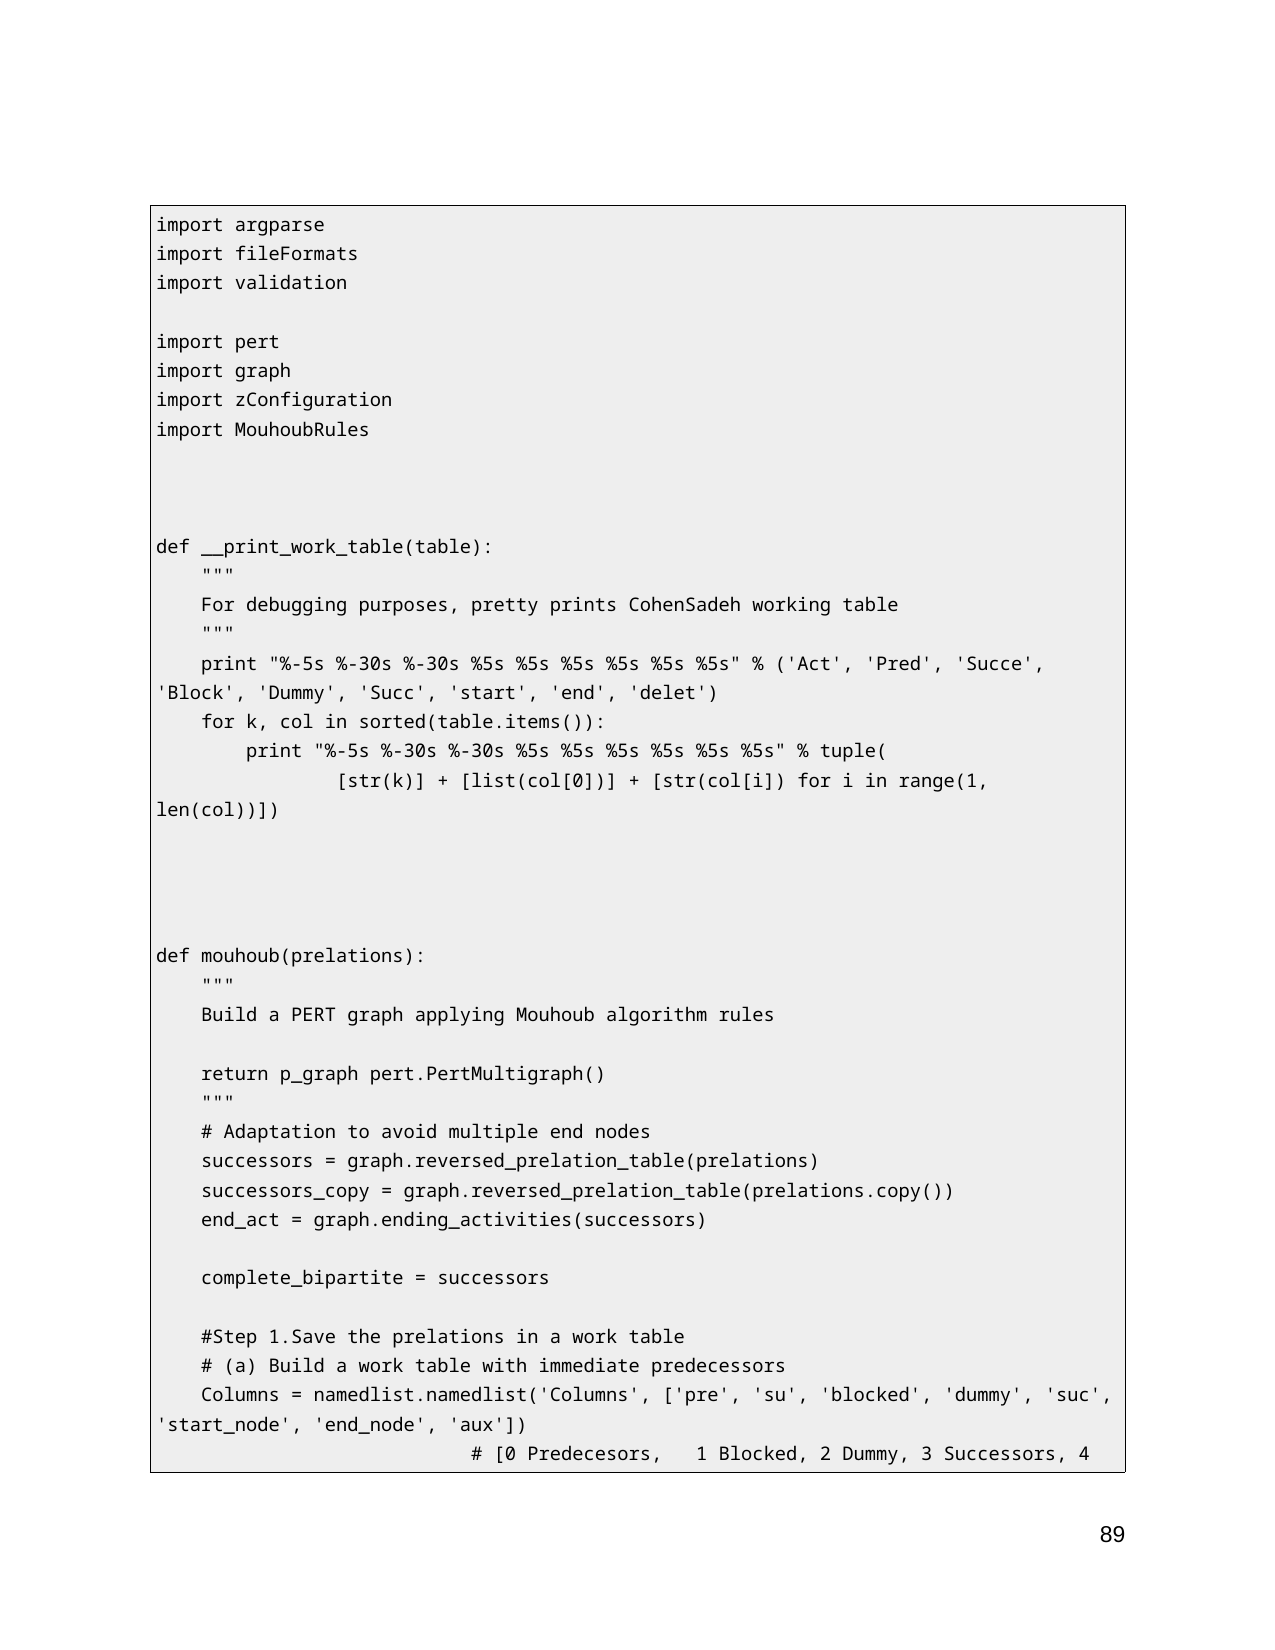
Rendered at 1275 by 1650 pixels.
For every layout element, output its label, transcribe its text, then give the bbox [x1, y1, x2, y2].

table_header import argparse import fileFormats import validation import pert import graph import zConfiguration import MouhoubRules def __print_work_table(table): """ For debugging purposes, pretty prints CohenSadeh working table """ print "%-5s %-30s %-30s %5s %5s %5s %5s %5s %5s" % ('Act', 'Pred', 'Succe', 'Block', 'Dummy', 'Succ', 'start', 'end', 'delet') for k, col in sorted(table.items()): print "%-5s %-30s %-30s %5s %5s %5s %5s %5s %5s" % tuple( [str(k)] + [list(col[0])] + [str(col[i]) for i in range(1, len(col))]) def mouhoub(prelations): """ Build a PERT graph applying Mouhoub algorithm rules return p_graph pert.PertMultigraph() """ # Adaptation to avoid multiple end nodes successors = graph.reversed_prelation_table(prelations) successors_copy = graph.reversed_prelation_table(prelations.copy()) end_act = graph.ending_activities(successors) complete_bipartite = successors #Step 1.Save the prelations in a work table # (a) Build a work table with immediate predecessors Columns = namedlist.namedlist('Columns', ['pre', 'su', 'blocked', 'dummy', 'suc', 'start_node', 'end_node', 'aux']) # [0 Predecesors, 1 Blocked, 2 Dummy, 3 Successors, 4 [151, 206, 1125, 1472]
